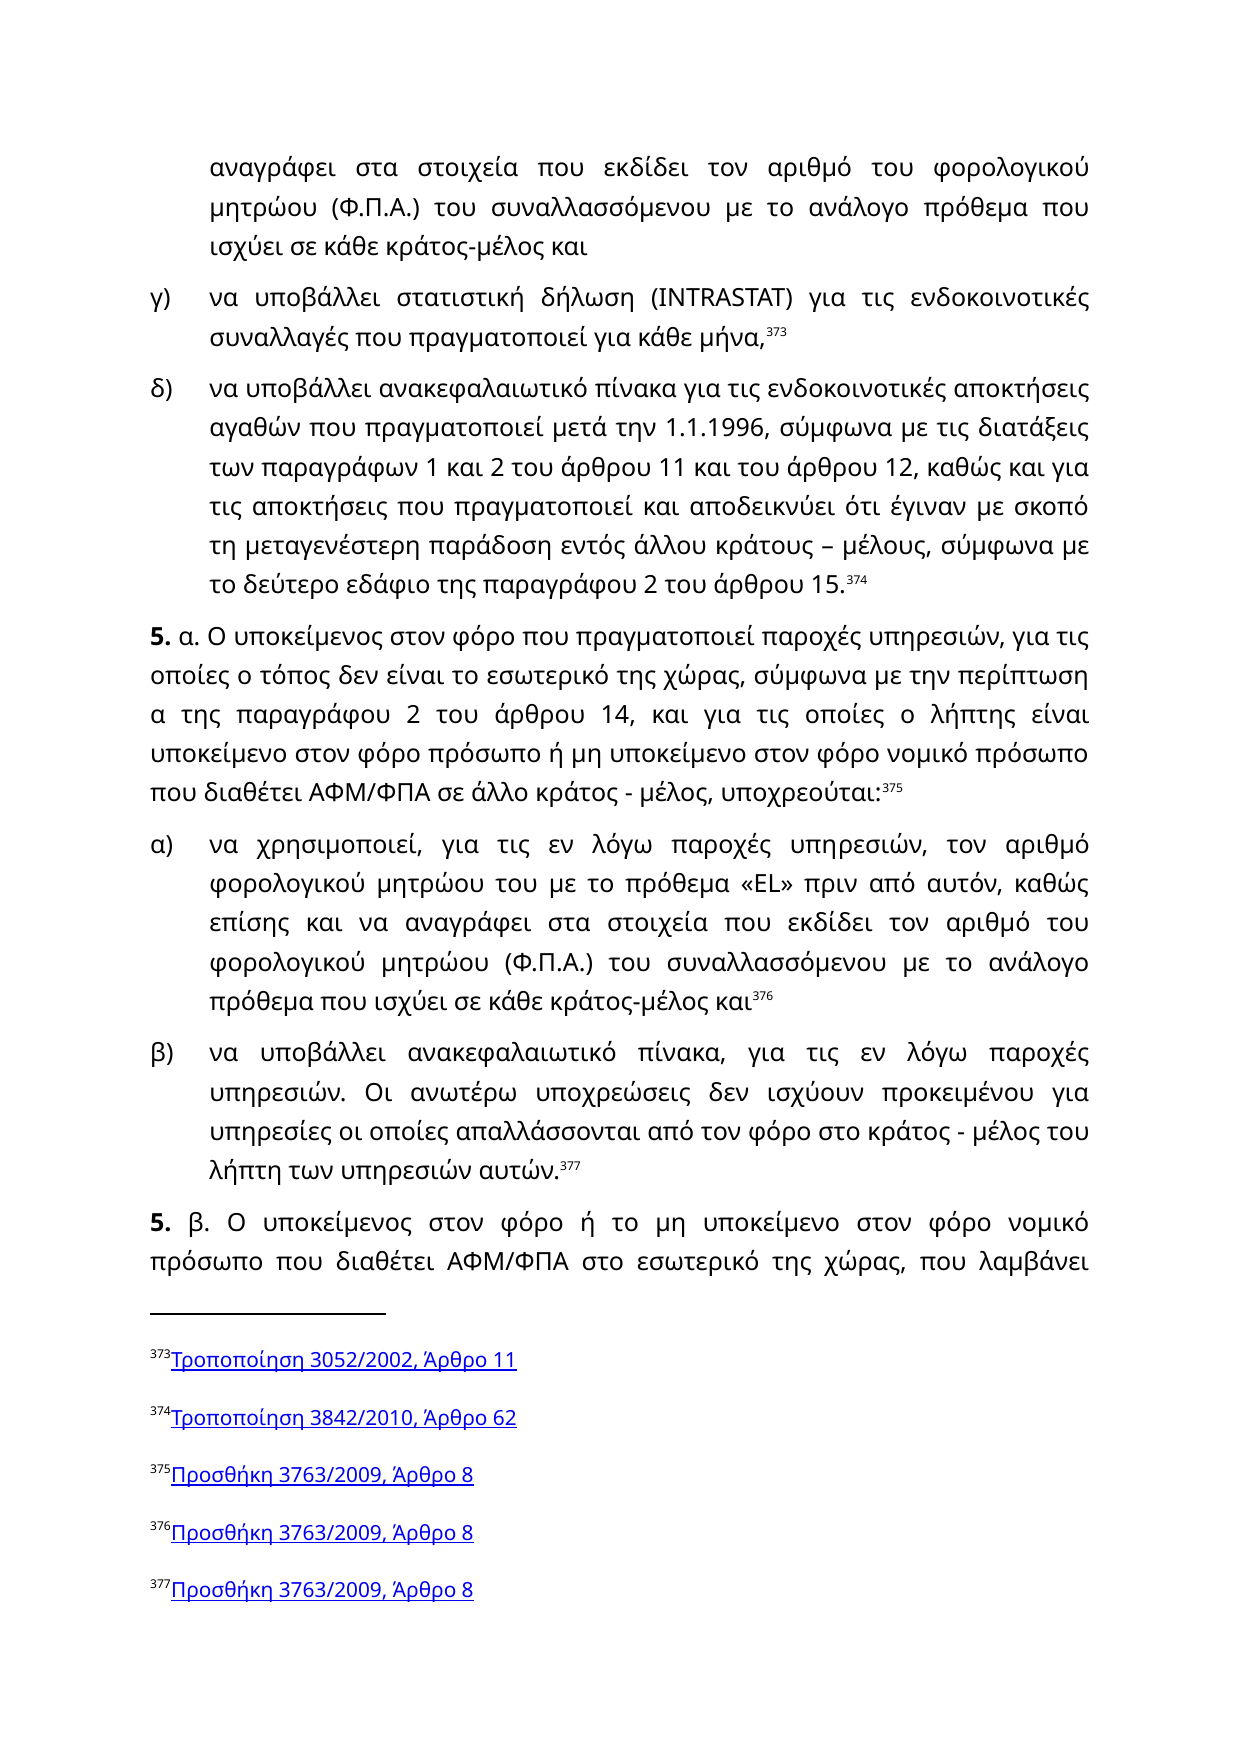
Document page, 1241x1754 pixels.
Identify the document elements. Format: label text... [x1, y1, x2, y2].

text Τροποποίηση 3052/2002, Άρθρο 11 [150, 1345, 1090, 1373]
text 5. β. Ο υποκείμενος στον φόρο ή το μη υποκείμενο στον φόρο νομικό πρόσωπο που διαθέτει ΑΦΜ/ΦΠΑ στο εσωτερικό της χώρας, που λαμβάνει [150, 1204, 1090, 1277]
list α) να χρησιμοποιεί, για τις εν λόγω παροχές υπη­ρεσιών, τον αριθμό φορολογικού μητρώου του με το πρόθεμα «EL» πριν από αυτόν, καθώς επίσης και να αναγράφει στα στοιχεία που εκδίδει τον αριθμό του φορολογικού μητρώου (Φ.Π.Α.) του συναλλασσόμενου με το ανάλογο πρόθεμα που ισχύει σε κάθε κράτος-μέλος και [150, 827, 1090, 1017]
list γ) να υποβάλλει στατιστική δήλωση (INTRASTAT) για τις ενδοκοινοτικές συναλλαγές που πραγματοποιεί για κάθε μήνα, [150, 280, 1090, 353]
list αναγράφει στα στοιχεία που εκδίδει τον αριθμό του φορολογικού μητρώου (Φ.Π.Α.) του συναλλασσόμενου με το ανάλογο πρόθεμα που ισχύει σε κάθε κράτος-μέλος και [150, 150, 1090, 262]
text Τροποποίηση 3842/2010, Άρθρο 62 [150, 1403, 1090, 1431]
text 5. α. Ο υποκείμενος στον φόρο που πραγματοποιεί παροχές υπηρεσιών, για τις οποίες ο τόπος δεν είναι το εσωτερικό της χώρας, σύμφωνα με την περίπτωση α της παραγράφου 2 του άρθρου 14, και για τις οποίες ο λήπτης είναι υποκείμενο στον φόρο πρόσωπο ή μη υποκείμενο στον φόρο νομικό πρόσωπο που διαθέτει ΑΦΜ/ΦΠΑ σε άλλο κράτος - μέλος, υποχρεούται: [150, 618, 1090, 809]
text Προσθήκη 3763/2009, Άρθρο 8 [150, 1576, 1090, 1604]
text Προσθήκη 3763/2009, Άρθρο 8 [150, 1460, 1090, 1489]
list β) να υποβάλλει ανακεφαλαιωτικό πίνακα, για τις εν λόγω παροχές υπηρεσιών. Οι ανωτέρω υποχρεώσεις δεν ισχύουν προκειμένου για υπηρεσίες οι οποίες απαλλάσσονται από τον φόρο στο κράτος - μέλος του λήπτη των υπηρεσιών αυτών. [150, 1035, 1090, 1187]
text Προσθήκη 3763/2009, Άρθρο 8 [150, 1518, 1090, 1546]
list δ) να υποβάλλει ανακεφαλαιωτικό πίνακα για τις ενδοκοινοτικές αποκτήσεις αγαθών που πραγματοποιεί μετά την 1.1.1996, σύμφωνα με τις διατάξεις των παραγράφων 1 και 2 του άρθρου 11 και του άρθρου 12, καθώς και για τις αποκτήσεις που πραγματοποιεί και αποδεικνύει ότι έγιναν με σκοπό τη μεταγενέστερη παράδοση εντός άλλου κράτους – μέλους, σύμφωνα με το δεύτερο εδάφιο της παραγράφου 2 του άρθρου 15. [150, 371, 1090, 601]
